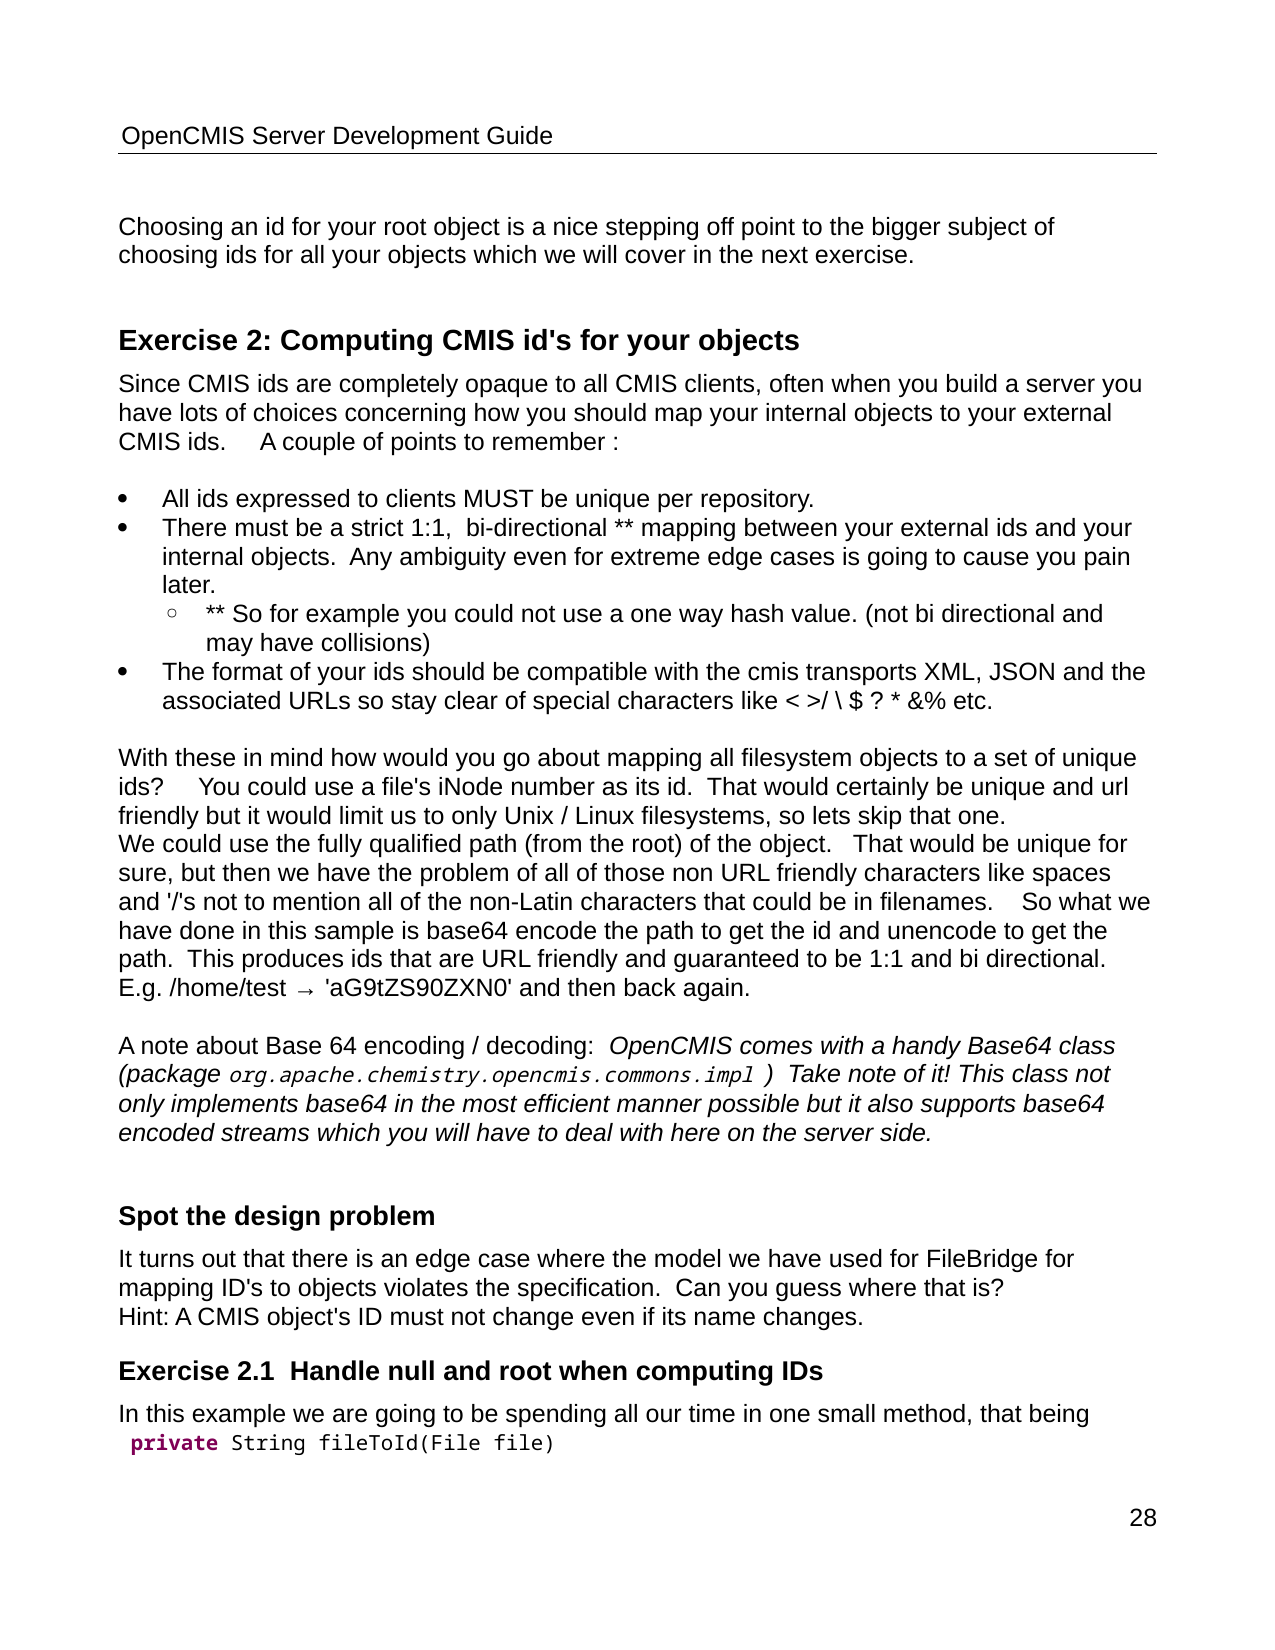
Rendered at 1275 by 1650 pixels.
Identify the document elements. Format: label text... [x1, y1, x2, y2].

subtitle Exercise 2.1 Handle null and root when computing IDs [118, 1355, 1157, 1387]
list ** So for example you could not use a one way hash value. (not bi directional and may have collisions) [162, 599, 1157, 657]
text A note about Base 64 encoding / decoding: OpenCMIS comes with a handy Base64 class (package org.apache.chemistry.opencmis.commons.impl ) Take note of it! This class not only implements base64 in the most efficient manner possible but it also supports base64 encoded streams which you will have to deal with here on the server side. [118, 1031, 1157, 1147]
list The format of your ids should be compatible with the cmis transports XML, JSON and the associated URLs so stay clear of special characters like < >/ \ $ ? * &% etc. [118, 657, 1157, 714]
text With these in mind how would you go about mapping all filesystem objects to a set of unique ids? You could use a file's iNode number as its id. That would certainly be unique and url friendly but it would limit us to only Unix / Linux filesystems, so lets skip that one. [118, 743, 1157, 829]
text Choosing an id for your root object is a nice stepping off point to the bigger subject of choosing ids for all your objects which we will cover in the next exercise. [118, 212, 1157, 269]
list All ids expressed to clients MUST be unique per repository. [118, 484, 1157, 513]
text In this example we are going to be spending all our time in one small method, that being [118, 1399, 1157, 1428]
subtitle Spot the design problem [118, 1200, 1157, 1232]
text private String fileToId(File file) [118, 1428, 1157, 1456]
text We could use the fully qualified path (from the root) of the object. That would be unique for sure, but then we have the problem of all of those non URL friendly characters like spaces and '/'s not to mention all of the non-Latin characters that could be in filenames. So what we have done in this sample is base64 encode the path to get the id and unencode to get the path. This produces ids that are URL friendly and guaranteed to be 1:1 and bi directional. E.g. /home/test → 'aG9tZS90ZXN0' and then back again. [118, 829, 1157, 1002]
text Hint: A CMIS object's ID must not change even if its name changes. [118, 1302, 1157, 1330]
list There must be a strict 1:1, bi-directional ** mapping between your external ids and your internal objects. Any ambiguity even for extreme edge cases is going to cause you pain later. [118, 513, 1157, 599]
text Since CMIS ids are completely opaque to all CMIS clients, often when you build a server you have lots of choices concerning how you should map your internal objects to your external CMIS ids. A couple of points to remember : [118, 369, 1157, 455]
subtitle Exercise 2: Computing CMIS id's for your objects [118, 323, 1157, 357]
text It turns out that there is an edge case where the model we have used for FileBridge for mapping ID's to objects violates the specification. Can you guess where that is? [118, 1244, 1157, 1302]
